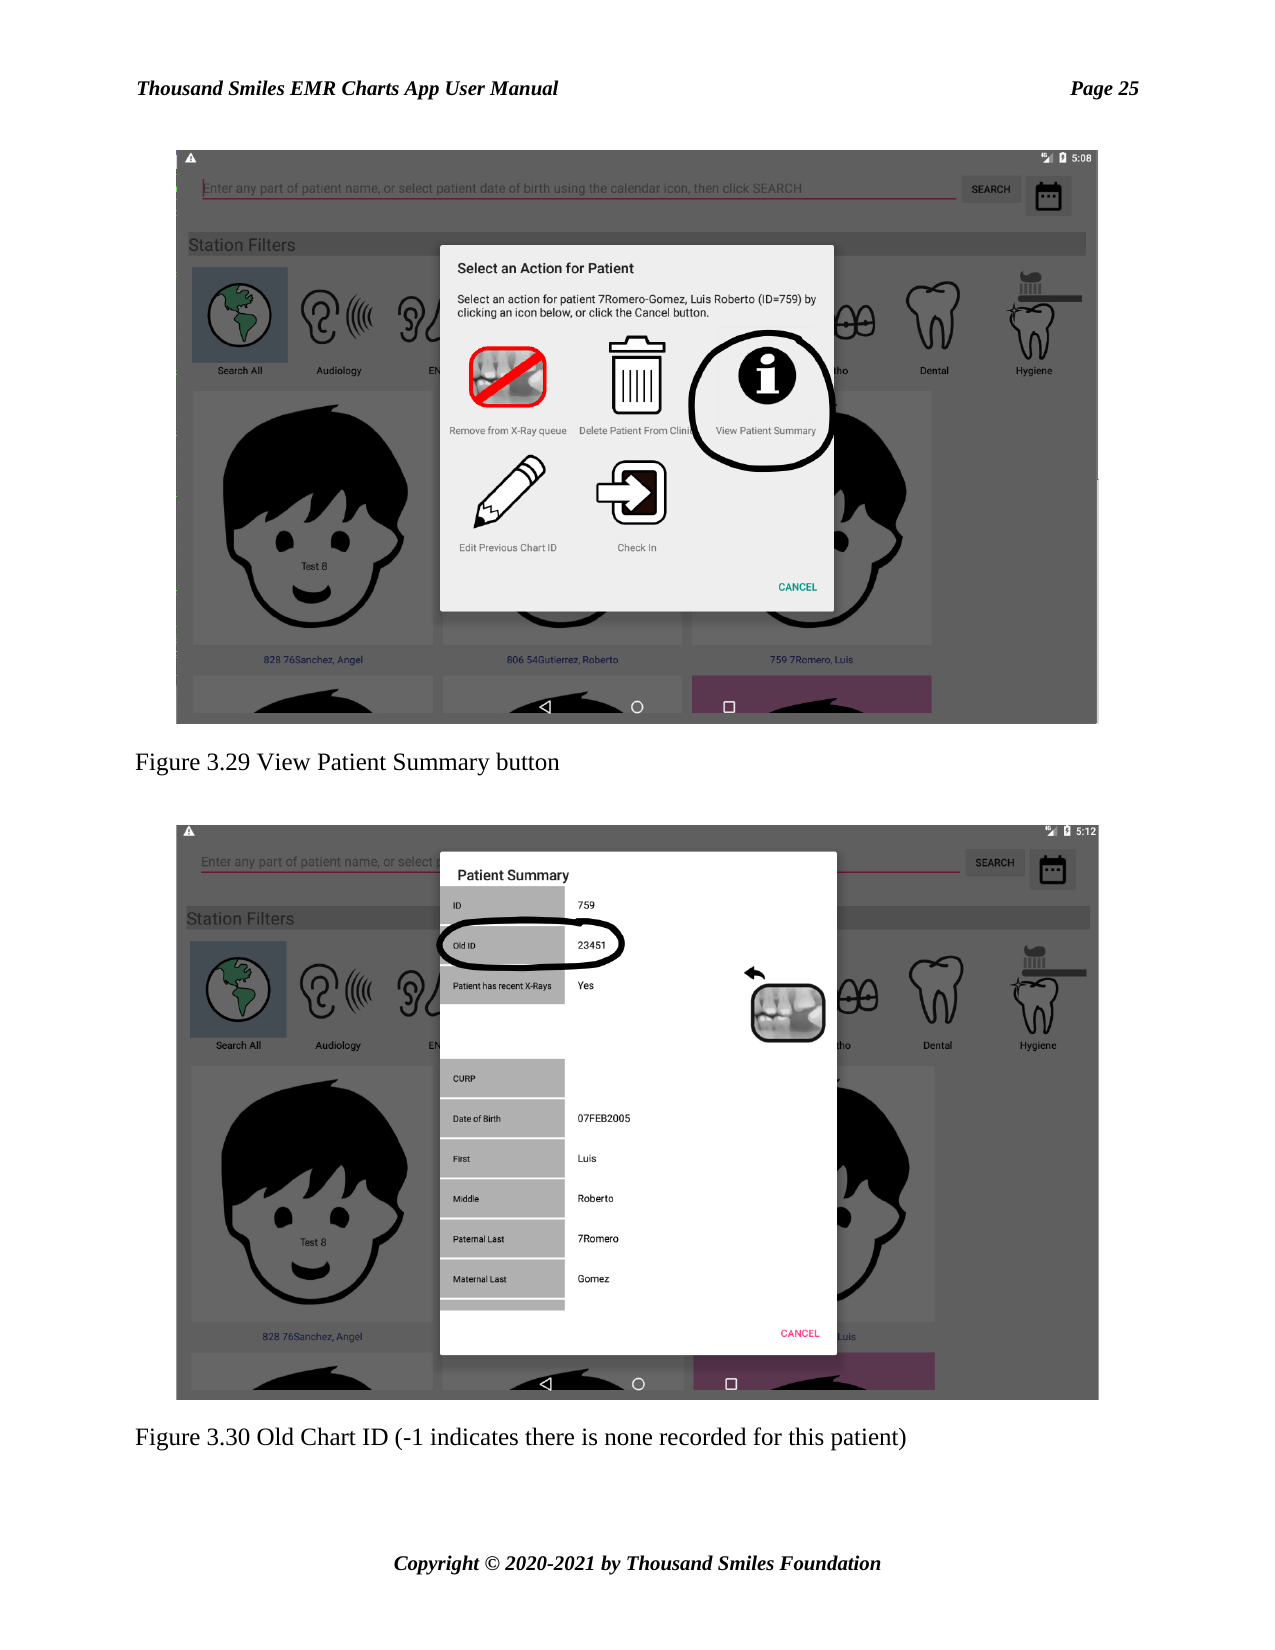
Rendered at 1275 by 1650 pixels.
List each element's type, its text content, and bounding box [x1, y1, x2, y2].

text Figure 3.29 View Patient Summary button [135, 750, 1140, 775]
picture [176, 150, 1099, 724]
picture [176, 825, 1099, 1400]
text Figure 3.30 Old Chart ID (-1 indicates there is none recorded for this patient) [135, 1425, 1140, 1450]
